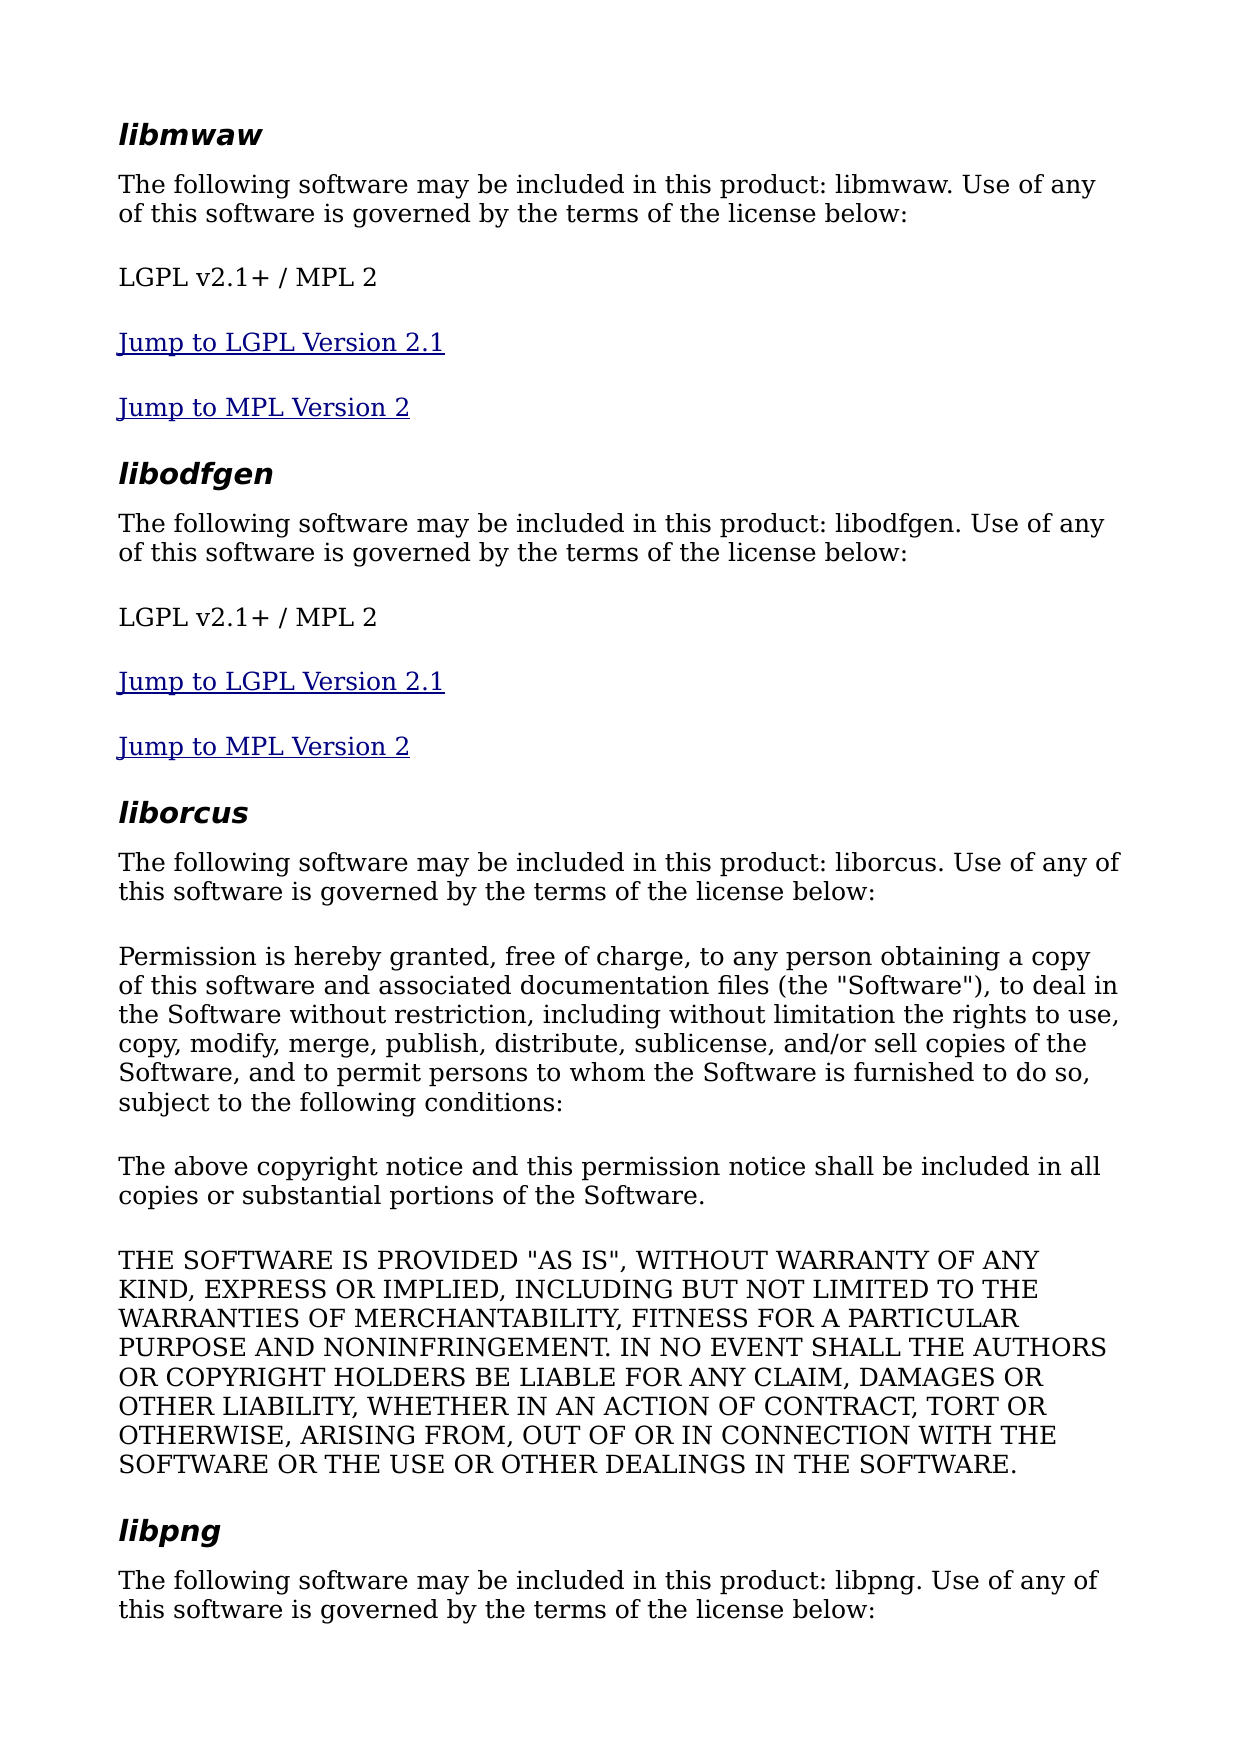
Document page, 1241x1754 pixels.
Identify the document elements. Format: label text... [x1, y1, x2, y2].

text LGPL v2.1+ / MPL 2 [118, 263, 1122, 293]
text LGPL v2.1+ / MPL 2 [118, 603, 1122, 632]
text Jump to MPL Version 2 [118, 732, 1122, 761]
text Permission is hereby granted, free of charge, to any person obtaining a copy of this software and associated documentation files (the "Software"), to deal in the Software without restriction, including without limitation the rights to use, copy, modify, merge, publish, distribute, sublicense, and/or sell copies of the Software, and to permit persons to whom the Software is furnished to do so, subject to the following conditions: [118, 942, 1122, 1117]
subtitle libpng [118, 1515, 1122, 1549]
text The following software may be included in this product: libpng. Use of any of this software is governed by the terms of the license below: [118, 1566, 1122, 1625]
text Jump to MPL Version 2 [118, 393, 1122, 422]
subtitle libmwaw [118, 118, 1122, 152]
text THE SOFTWARE IS PROVIDED "AS IS", WITHOUT WARRANTY OF ANY KIND, EXPRESS OR IMPLIED, INCLUDING BUT NOT LIMITED TO THE WARRANTIES OF MERCHANTABILITY, FITNESS FOR A PARTICULAR PURPOSE AND NONINFRINGEMENT. IN NO EVENT SHALL THE AUTHORS OR COPYRIGHT HOLDERS BE LIABLE FOR ANY CLAIM, DAMAGES OR OTHER LIABILITY, WHETHER IN AN ACTION OF CONTRACT, TORT OR OTHERWISE, ARISING FROM, OUT OF OR IN CONNECTION WITH THE SOFTWARE OR THE USE OR OTHER DEALINGS IN THE SOFTWARE. [118, 1246, 1122, 1479]
text The following software may be included in this product: libmwaw. Use of any of this software is governed by the terms of the license below: [118, 170, 1122, 228]
text The following software may be included in this product: liborcus. Use of any of this software is governed by the terms of the license below: [118, 848, 1122, 906]
text Jump to LGPL Version 2.1 [118, 328, 1122, 357]
text The above copyright notice and this permission notice shall be included in all copies or substantial portions of the Software. [118, 1152, 1122, 1211]
text Jump to LGPL Version 2.1 [118, 667, 1122, 696]
text The following software may be included in this product: libodfgen. Use of any of this software is governed by the terms of the license below: [118, 509, 1122, 567]
subtitle liborcus [118, 796, 1122, 830]
subtitle libodfgen [118, 457, 1122, 491]
